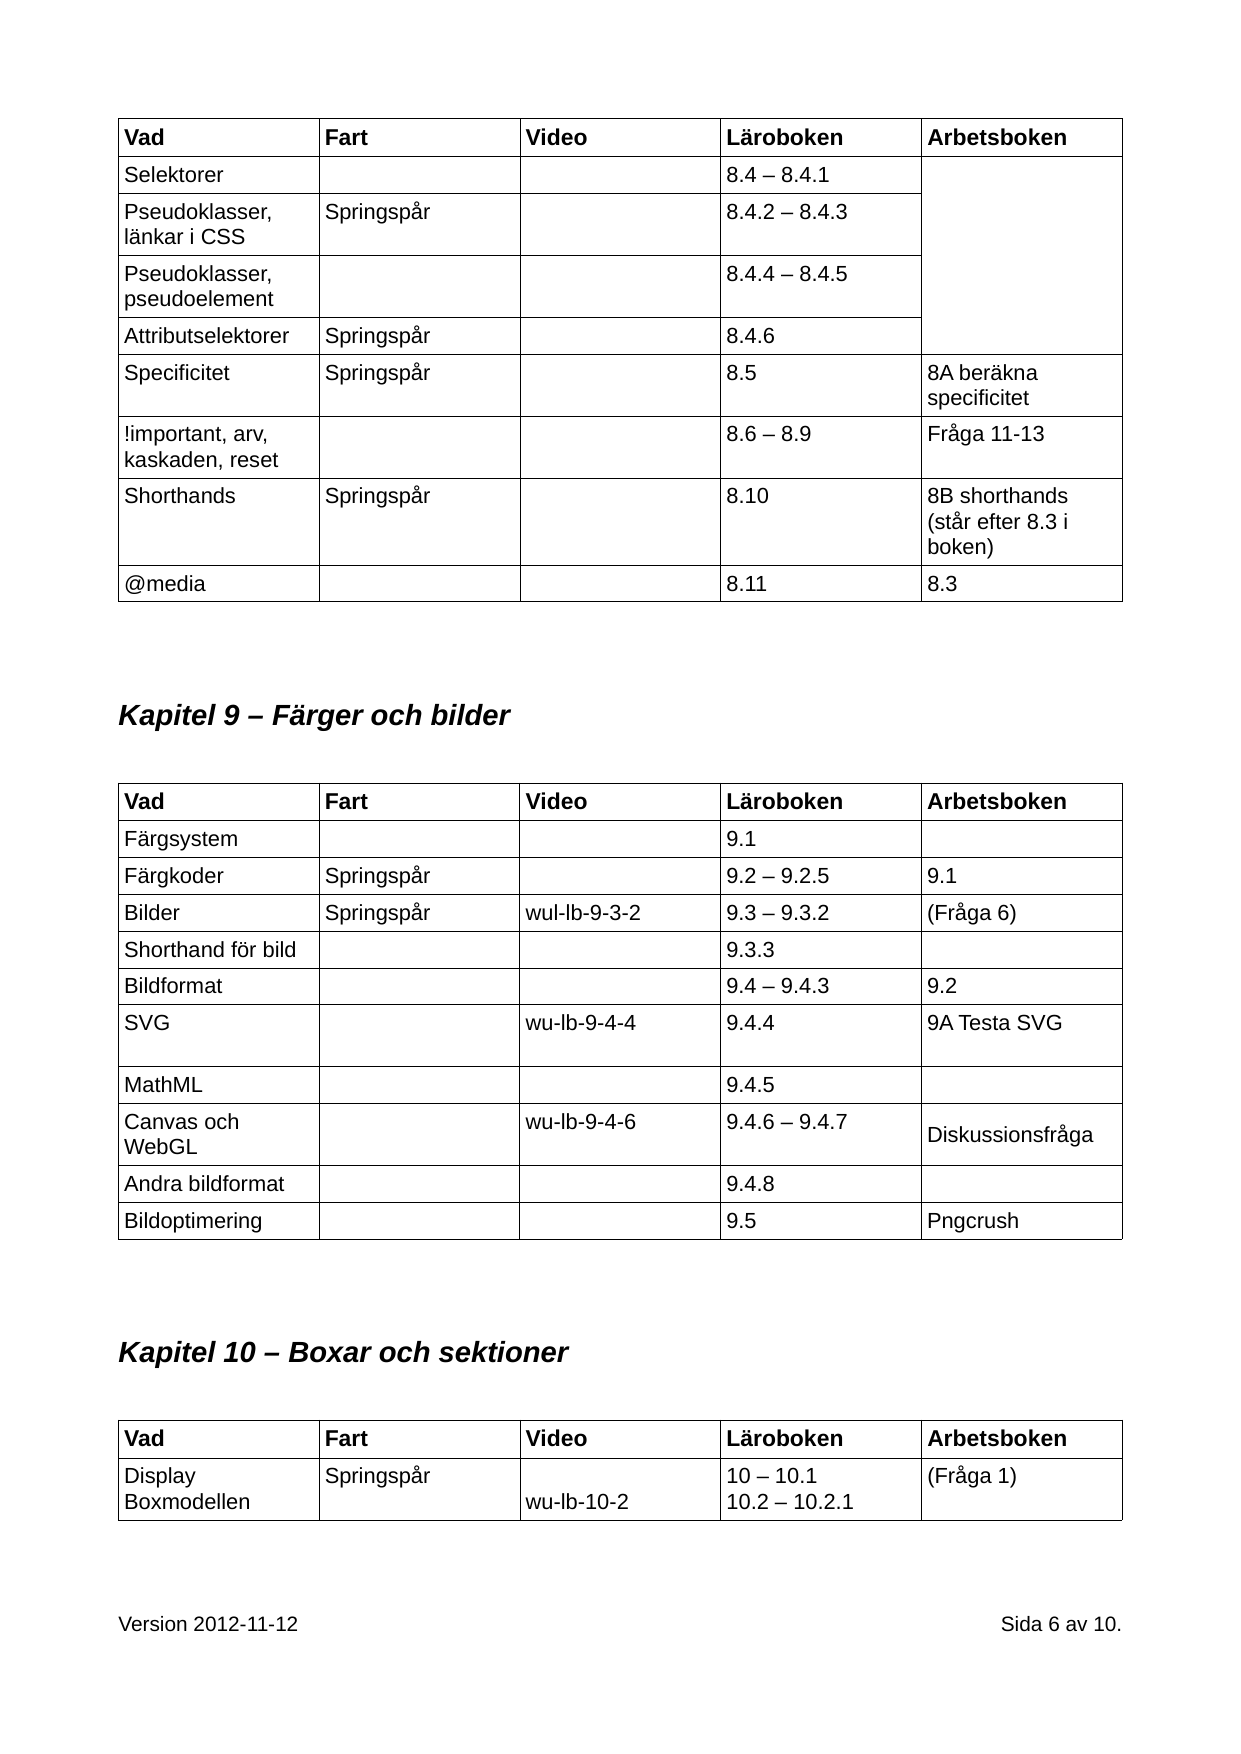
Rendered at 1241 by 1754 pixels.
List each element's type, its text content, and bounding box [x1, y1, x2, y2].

table_header Video [521, 119, 720, 156]
table_cell [521, 194, 720, 255]
table_cell 9.1 [721, 821, 921, 857]
table_cell wul-lb-9-3-2 [520, 895, 720, 931]
table_cell [922, 932, 1122, 967]
table_cell [520, 821, 720, 857]
table_cell Shorthand för bild [119, 932, 319, 967]
table_cell [521, 318, 720, 353]
table_cell wu-lb-9-4-4 [520, 1005, 720, 1066]
table_cell [320, 969, 519, 1004]
table_cell Diskussionsfråga [922, 1104, 1122, 1165]
table_cell [320, 821, 519, 857]
table_cell [521, 417, 720, 477]
table_cell 8.6 – 8.9 [721, 417, 921, 477]
table_cell 8.10 [721, 479, 921, 565]
table_cell 8B shorthands (står efter 8.3 i boken) [922, 479, 1122, 565]
table_cell 9.4.8 [721, 1166, 921, 1202]
table_cell 8A beräkna specificitet [922, 355, 1122, 416]
table_cell [320, 932, 519, 967]
table_cell 9.4.5 [721, 1067, 921, 1103]
table_cell [520, 969, 720, 1004]
table_cell Canvas och WebGL [119, 1104, 319, 1165]
table_cell [320, 1203, 519, 1238]
table_cell 8.5 [721, 355, 921, 416]
table_cell Springspår [320, 318, 520, 353]
table_cell 9.3.3 [721, 932, 921, 967]
subtitle Kapitel 10 – Boxar och sektioner [118, 1335, 1122, 1368]
table_cell [320, 417, 520, 477]
table_cell Pngcrush [922, 1203, 1122, 1238]
table_cell Andra bildformat [119, 1166, 319, 1202]
table_cell Pseudoklasser, pseudoelement [119, 256, 319, 317]
table_cell (Fråga 1) [922, 1459, 1122, 1519]
table_header Läroboken [721, 784, 921, 820]
table_cell Springspår [320, 479, 520, 565]
table_cell Färgkoder [119, 858, 319, 894]
table_cell @media [119, 566, 319, 601]
table_cell Springspår [320, 895, 519, 931]
table_header Vad [119, 784, 319, 820]
table_cell [521, 157, 720, 193]
table_cell (Fråga 6) [922, 895, 1122, 931]
table_cell 9.4.6 – 9.4.7 [721, 1104, 921, 1165]
table_cell [521, 355, 720, 416]
table_cell MathML [119, 1067, 319, 1103]
table_header Video [520, 784, 720, 820]
table_cell 8.3 [922, 566, 1122, 601]
table_cell SVG [119, 1005, 319, 1066]
table_cell 8.4.6 [721, 318, 921, 353]
table_cell Fråga 11-13 [922, 417, 1122, 477]
table_cell Shorthands [119, 479, 319, 565]
table_cell Attributselektorer [119, 318, 319, 353]
table_cell Pseudoklasser, länkar i CSS [119, 194, 319, 255]
table_header Fart [320, 1421, 520, 1457]
table_header Arbetsboken [922, 119, 1122, 156]
table_cell 9.1 [922, 858, 1122, 894]
table_cell wu-lb-10-2 [521, 1459, 720, 1519]
table_cell Bildformat [119, 969, 319, 1004]
table_cell 8.4.4 – 8.4.5 [721, 256, 921, 317]
table_cell [320, 1067, 519, 1103]
table_cell Springspår [320, 355, 520, 416]
table_cell 10 – 10.1 10.2 – 10.2.1 [721, 1459, 921, 1519]
subtitle Kapitel 9 – Färger och bilder [118, 698, 1122, 731]
table_cell [520, 1203, 720, 1238]
table_cell Bildoptimering [119, 1203, 319, 1238]
table_cell [922, 157, 1122, 353]
table_header Arbetsboken [922, 784, 1122, 820]
table_cell [521, 256, 720, 317]
table_header Läroboken [721, 1421, 921, 1457]
table_cell [922, 1067, 1122, 1103]
table_cell [521, 566, 720, 601]
table_cell [922, 821, 1122, 857]
table_cell 9.5 [721, 1203, 921, 1238]
table_cell Springspår [320, 858, 519, 894]
table_cell [520, 1067, 720, 1103]
table_cell 8.11 [721, 566, 921, 601]
table_cell Display Boxmodellen [119, 1459, 319, 1519]
table_cell 9A Testa SVG [922, 1005, 1122, 1066]
table_cell 9.3 – 9.3.2 [721, 895, 921, 931]
table_cell 9.4.4 [721, 1005, 921, 1066]
table_cell Springspår [320, 1459, 520, 1519]
table_cell Specificitet [119, 355, 319, 416]
table_header Vad [119, 119, 319, 156]
table_header Arbetsboken [922, 1421, 1122, 1457]
table_cell [521, 479, 720, 565]
table_header Video [521, 1421, 720, 1457]
table_cell [320, 157, 520, 193]
table_header Läroboken [721, 119, 921, 156]
table_cell [320, 1005, 519, 1066]
table_cell 8.4 – 8.4.1 [721, 157, 921, 193]
table_cell wu-lb-9-4-6 [520, 1104, 720, 1165]
table_cell 9.2 [922, 969, 1122, 1004]
table_cell Springspår [320, 194, 520, 255]
table_header Fart [320, 119, 520, 156]
table_cell [320, 256, 520, 317]
table_header Fart [320, 784, 519, 820]
table_cell Färgsystem [119, 821, 319, 857]
table_cell 9.4 – 9.4.3 [721, 969, 921, 1004]
table_header Vad [119, 1421, 319, 1457]
table_cell 8.4.2 – 8.4.3 [721, 194, 921, 255]
table_cell Bilder [119, 895, 319, 931]
table_cell !important, arv, kaskaden, reset [119, 417, 319, 477]
table_cell [520, 932, 720, 967]
table_cell [320, 566, 520, 601]
table_cell 9.2 – 9.2.5 [721, 858, 921, 894]
table_cell [320, 1104, 519, 1165]
table_cell [520, 1166, 720, 1202]
table_cell [320, 1166, 519, 1202]
table_cell [922, 1166, 1122, 1202]
table_cell [520, 858, 720, 894]
table_cell Selektorer [119, 157, 319, 193]
